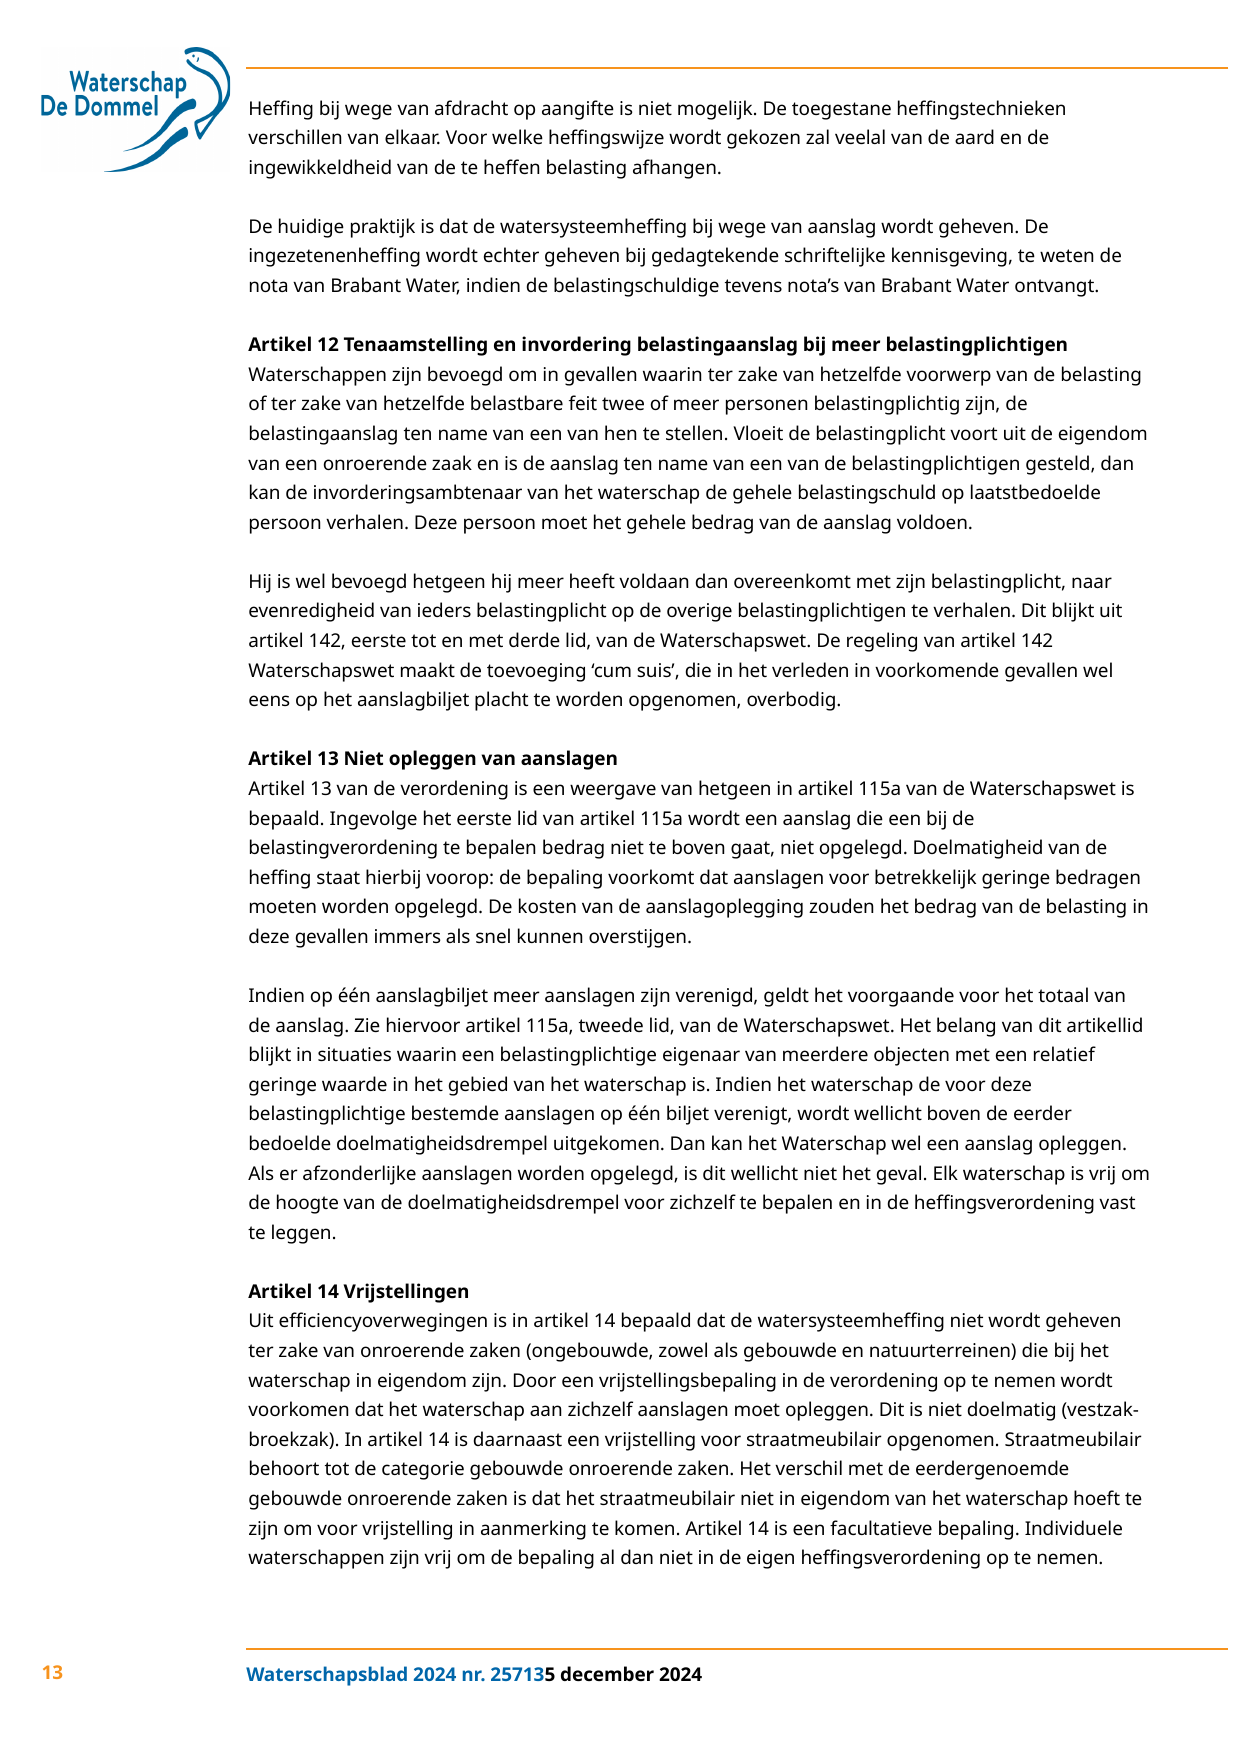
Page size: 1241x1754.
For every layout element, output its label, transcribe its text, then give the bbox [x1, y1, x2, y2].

text Indien op één aanslagbiljet meer aanslagen zijn verenigd, geldt het voorgaande voor het totaal van de aanslag. Zie hiervoor artikel 115a, tweede lid, van de Waterschapswet. Het belang van dit artikellid blijkt in situaties waarin een belastingplichtige eigenaar van meerdere objecten met een relatief geringe waarde in het gebied van het waterschap is. Indien het waterschap de voor deze belastingplichtige bestemde aanslagen op één biljet verenigt, wordt wellicht boven de eerder bedoelde doelmatigheidsdrempel uitgekomen. Dan kan het Waterschap wel een aanslag opleggen. Als er afzonderlijke aanslagen worden opgelegd, is dit wellicht niet het geval. Elk waterschap is vrij om de hoogte van de doelmatigheidsdrempel voor zichzelf te bepalen en in de heffingsverordening vast te leggen. [248, 982, 1152, 1245]
text Artikel 13 Niet opleggen van aanslagen [248, 746, 1152, 771]
picture [41, 47, 231, 172]
picture [204, 47, 231, 76]
text Waterschappen zijn bevoegd om in gevallen waarin ter zake van hetzelfde voorwerp van de belasting of ter zake van hetzelfde belastbare feit twee of meer personen belastingplichtig zijn, de belastingaanslag ten name van een van hen te stellen. Vloeit de belastingplicht voort uit de eigendom van een onroerende zaak en is de aanslag ten name van een van de belastingplichtigen gesteld, dan kan de invorderingsambtenaar van het waterschap de gehele belastingschuld op laatstbedoelde persoon verhalen. Deze persoon moet het gehele bedrag van de aanslag voldoen. [248, 361, 1152, 535]
text Hij is wel bevoegd hetgeen hij meer heeft voldaan dan overeenkomt met zijn belastingplicht, naar evenredigheid van ieders belastingplicht op de overige belastingplichtigen te verhalen. Dit blijkt uit artikel 142, eerste tot en met derde lid, van de Waterschapswet. De regeling van artikel 142 Waterschapswet maakt de toevoeging ‘cum suis’, die in het verleden in voorkomende gevallen wel eens op het aanslagbiljet placht te worden opgenomen, overbodig. [248, 568, 1152, 712]
picture [45, 99, 51, 111]
text De huidige praktijk is dat de watersysteemheffing bij wege van aanslag wordt geheven. De ingezetenenheffing wordt echter geheven bij gedagtekende schriftelijke kennisgeving, te weten de nota van Brabant Water, indien de belastingschuldige tevens nota’s van Brabant Water ontvangt. [248, 213, 1152, 298]
text Heffing bij wege van afdracht op aangifte is niet mogelijk. De toegestane heffingstechnieken verschillen van elkaar. Voor welke heffingswijze wordt gekozen zal veelal van de aard en de ingewikkeldheid van de te heffen belasting afhangen. [248, 95, 1152, 180]
text Artikel 14 Vrijstellingen [248, 1278, 1152, 1304]
text Artikel 12 Tenaamstelling en invordering belastingaanslag bij meer belastingplichtigen [248, 331, 1152, 357]
picture [198, 118, 210, 131]
text Artikel 13 van de verordening is een weergave van hetgeen in artikel 115a van de Waterschapswet is bepaald. Ingevolge het eerste lid van artikel 115a wordt een aanslag die een bij de belastingverordening te bepalen bedrag niet te boven gaat, niet opgelegd. Doelmatigheid van de heffing staat hierbij voorop: de bepaling voorkomt dat aanslagen voor betrekkelijk geringe bedragen moeten worden opgelegd. De kosten van de aanslagoplegging zouden het bedrag van de belasting in deze gevallen immers als snel kunnen overstijgen. [248, 775, 1152, 949]
text Uit efficiencyoverwegingen is in artikel 14 bepaald dat de watersysteemheffing niet wordt geheven ter zake van onroerende zaken (ongebouwde, zowel als gebouwde en natuurterreinen) die bij het waterschap in eigendom zijn. Door een vrijstellingsbepaling in de verordening op te nemen wordt voorkomen dat het waterschap aan zichzelf aanslagen moet opleggen. Dit is niet doelmatig (vestzak-broekzak). In artikel 14 is daarnaast een vrijstelling voor straatmeubilair opgenomen. Straatmeubilair behoort tot de categorie gebouwde onroerende zaken. Het verschil met de eerdergenoemde gebouwde onroerende zaken is dat het straatmeubilair niet in eigendom van het waterschap hoeft te zijn om voor vrijstelling in aanmerking te komen. Artikel 14 is een facultatieve bepaling. Individuele waterschappen zijn vrij om de bepaling al dan niet in de eigen heffingsverordening op te nemen. [248, 1308, 1152, 1570]
